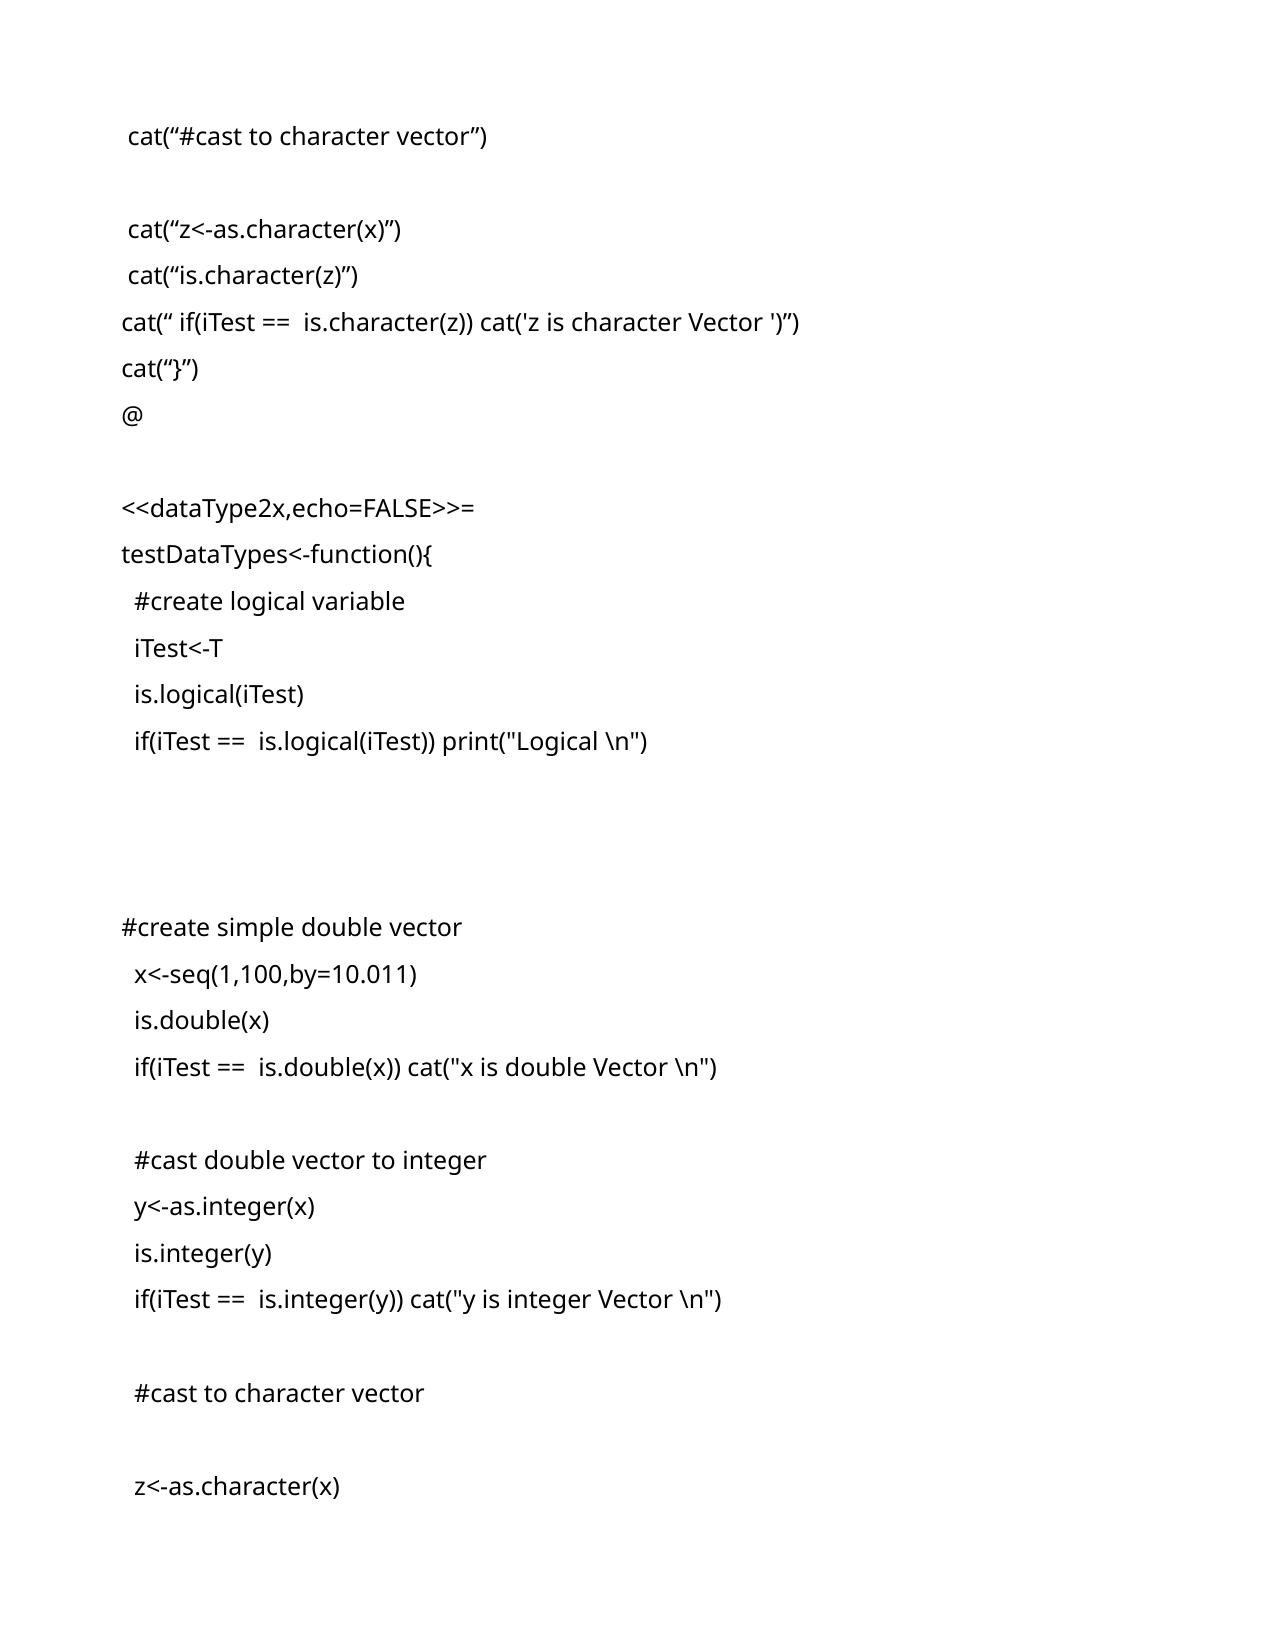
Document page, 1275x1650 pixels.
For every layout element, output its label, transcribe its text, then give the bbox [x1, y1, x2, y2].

text is.integer(y) [121, 1236, 1158, 1270]
text <<dataType2x,echo=FALSE>>= [121, 491, 1158, 525]
text x<-seq(1,100,by=10.011) [121, 956, 1158, 990]
text cat(“z<-as.character(x)”) [121, 211, 1158, 245]
text #cast to character vector [121, 1375, 1158, 1409]
text #create simple double vector [121, 910, 1158, 944]
text if(iTest == is.double(x)) cat("x is double Vector \n") [121, 1049, 1158, 1083]
text @ [121, 397, 1158, 432]
text is.logical(iTest) [121, 677, 1158, 711]
text z<-as.character(x) [121, 1468, 1158, 1502]
text cat(“}”) [121, 351, 1158, 385]
text if(iTest == is.logical(iTest)) print("Logical \n") [121, 723, 1158, 757]
text cat(“#cast to character vector”) [121, 118, 1158, 152]
text is.double(x) [121, 1003, 1158, 1037]
text testDataTypes<-function(){ [121, 537, 1158, 571]
text if(iTest == is.integer(y)) cat("y is integer Vector \n") [121, 1282, 1158, 1316]
text cat(“ if(iTest == is.character(z)) cat('z is character Vector ')”) [121, 304, 1158, 338]
text cat(“is.character(z)”) [121, 258, 1158, 292]
text y<-as.integer(x) [121, 1189, 1158, 1223]
text #cast double vector to integer [121, 1142, 1158, 1177]
text iTest<-T [121, 630, 1158, 664]
text #create logical variable [121, 584, 1158, 618]
